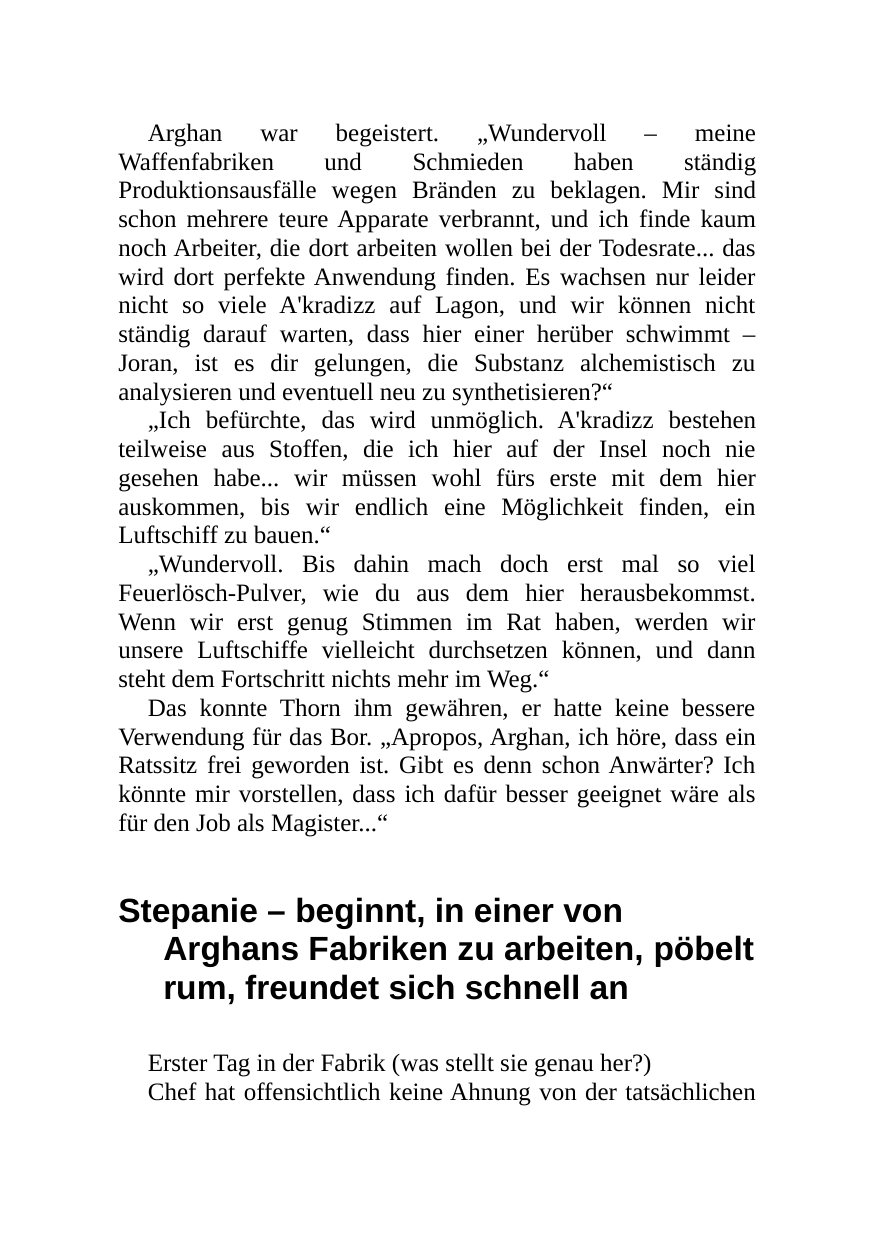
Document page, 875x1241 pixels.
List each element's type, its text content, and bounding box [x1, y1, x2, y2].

text Das konnte Thorn ihm gewähren, er hatte keine bessere Verwendung für das Bor. „Apropos, Arghan, ich höre, dass ein Ratssitz frei geworden ist. Gibt es denn schon Anwärter? Ich könnte mir vorstellen, dass ich dafür besser geeignet wäre als für den Job als Magister...“ [118, 693, 756, 837]
subtitle Stepanie – beginnt, in einer von Arghans Fabriken zu arbeiten, pöbelt rum, freundet sich schnell an [118, 891, 756, 1007]
text Erster Tag in der Fabrik (was stellt sie genau her?) [118, 1048, 756, 1077]
text „Ich befürchte, das wird unmöglich. A'kradizz bestehen teilweise aus Stoffen, die ich hier auf der Insel noch nie gesehen habe... wir müssen wohl fürs erste mit dem hier auskommen, bis wir endlich eine Möglichkeit finden, ein Luftschiff zu bauen.“ [118, 406, 756, 549]
text Chef hat offensichtlich keine Ahnung von der tatsächlichen [118, 1077, 756, 1105]
text Arghan war begeistert. „Wundervoll – meine Waffenfabriken und Schmieden haben ständig Produktionsausfälle wegen Bränden zu beklagen. Mir sind schon mehrere teure Apparate verbrannt, und ich finde kaum noch Arbeiter, die dort arbeiten wollen bei der Todesrate... das wird dort perfekte Anwendung finden. Es wachsen nur leider nicht so viele A'kradizz auf Lagon, und wir können nicht ständig darauf warten, dass hier einer herüber schwimmt – Joran, ist es dir gelungen, die Substanz alchemistisch zu analysieren und eventuell neu zu synthetisieren?“ [118, 118, 756, 406]
text „Wundervoll. Bis dahin mach doch erst mal so viel Feuerlösch-Pulver, wie du aus dem hier herausbekommst. Wenn wir erst genug Stimmen im Rat haben, werden wir unsere Luftschiffe vielleicht durchsetzen können, und dann steht dem Fortschritt nichts mehr im Weg.“ [118, 549, 756, 693]
